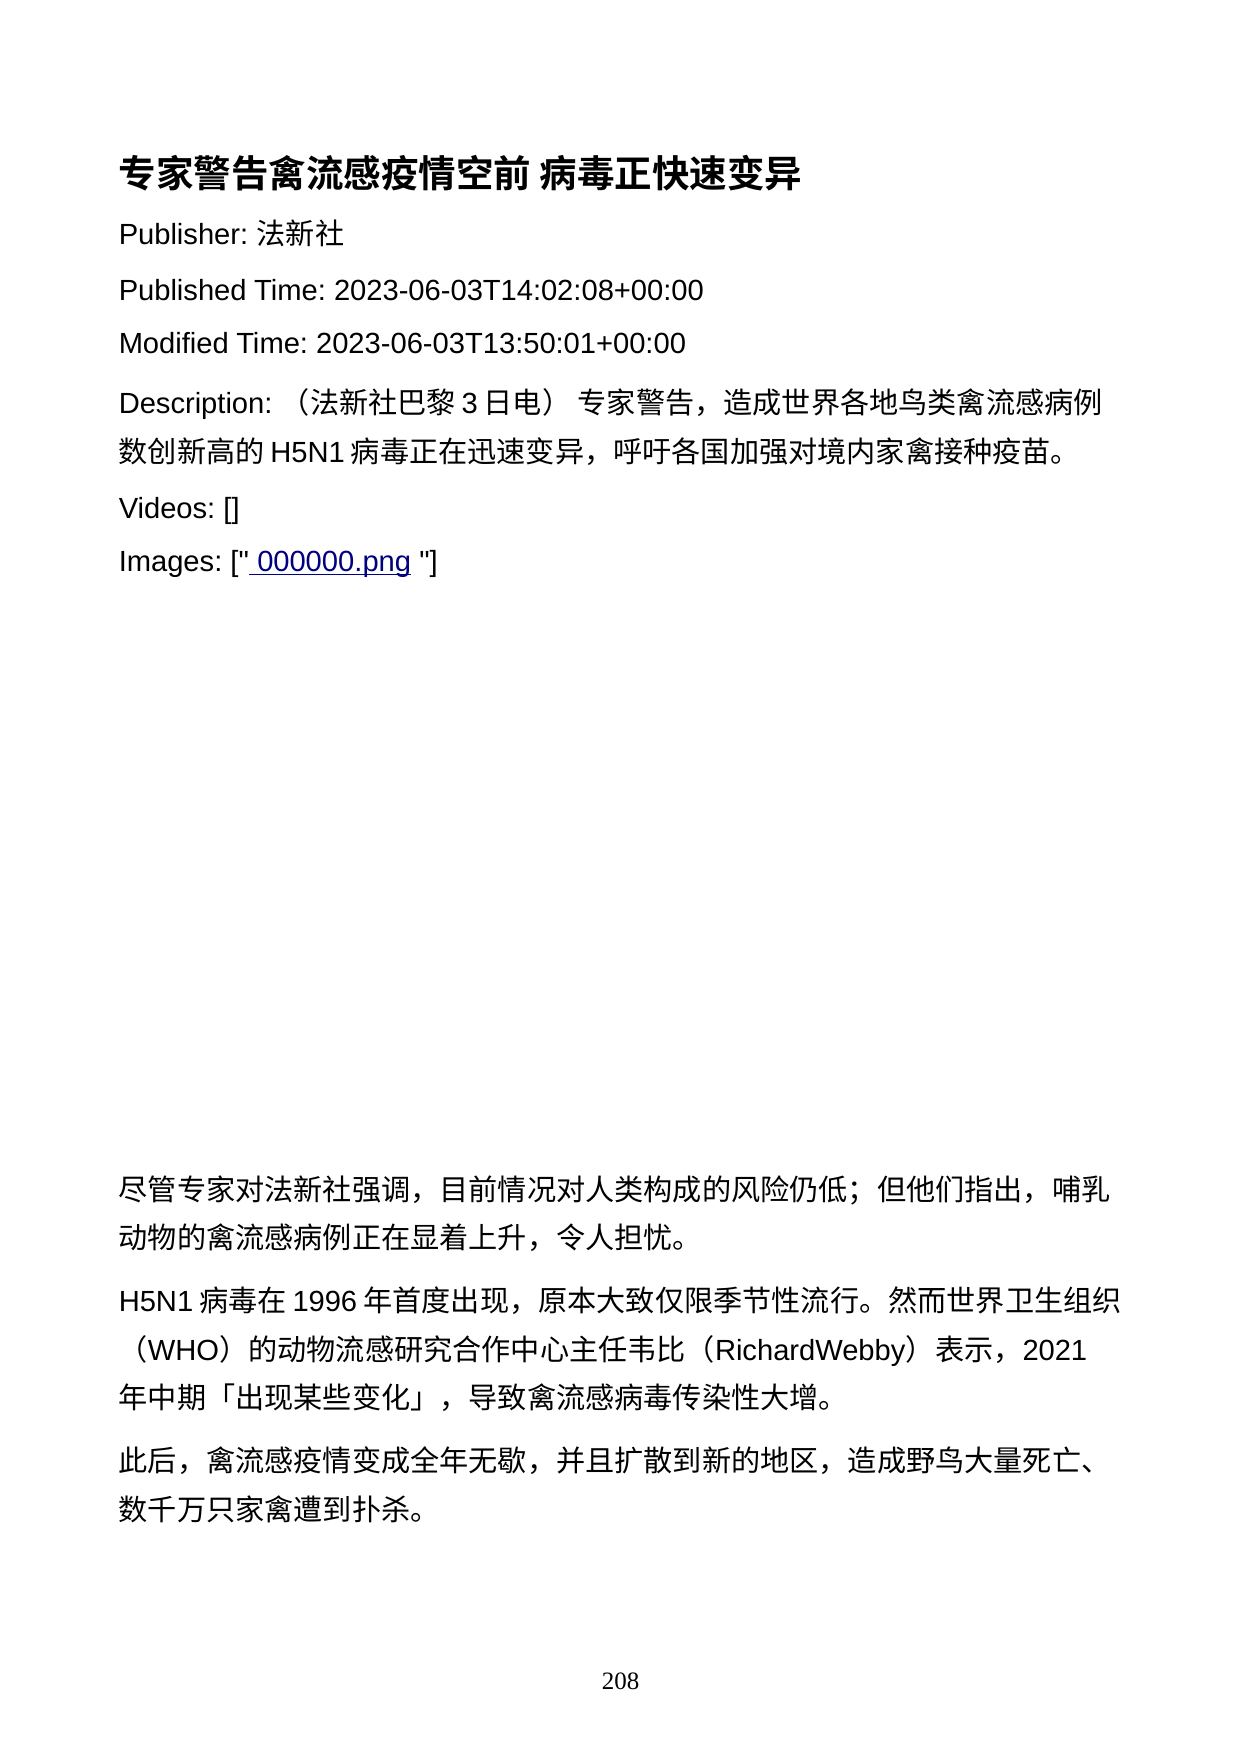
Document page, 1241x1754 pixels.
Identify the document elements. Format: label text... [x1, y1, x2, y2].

text Publisher: 法新社 [118, 210, 1122, 253]
text Images: [" 000000.png "] [118, 544, 1122, 578]
text H5N1病毒在1996年首度出现，原本大致仅限季节性流行。然而世界卫生组织（WHO）的动物流感研究合作中心主任韦比（RichardWebby）表示，2021年中期「出现某些变化」，导致禽流感病毒传染性大增。 [118, 1278, 1122, 1417]
text 此后，禽流感疫情变成全年无歇，并且扩散到新的地区，造成野鸟大量死亡、数千万只家禽遭到扑杀。 [118, 1438, 1122, 1529]
text Description: （法新社巴黎3日电） 专家警告，造成世界各地鸟类禽流感病例数创新高的H5N1病毒正在迅速变异，呼吁各国加强对境内家禽接种疫苗。 [118, 380, 1122, 471]
text Videos: [] [118, 491, 1122, 525]
text Published Time: 2023-06-03T14:02:08+00:00 [118, 273, 1122, 307]
subtitle 专家警告禽流感疫情空前 病毒正快速变异 [118, 143, 1122, 198]
text Modified Time: 2023-06-03T13:50:01+00:00 [118, 327, 1122, 360]
text 尽管专家对法新社强调，目前情况对人类构成的风险仍低；但他们指出，哺乳动物的禽流感病例正在显着上升，令人担忧。 [118, 1166, 1122, 1257]
